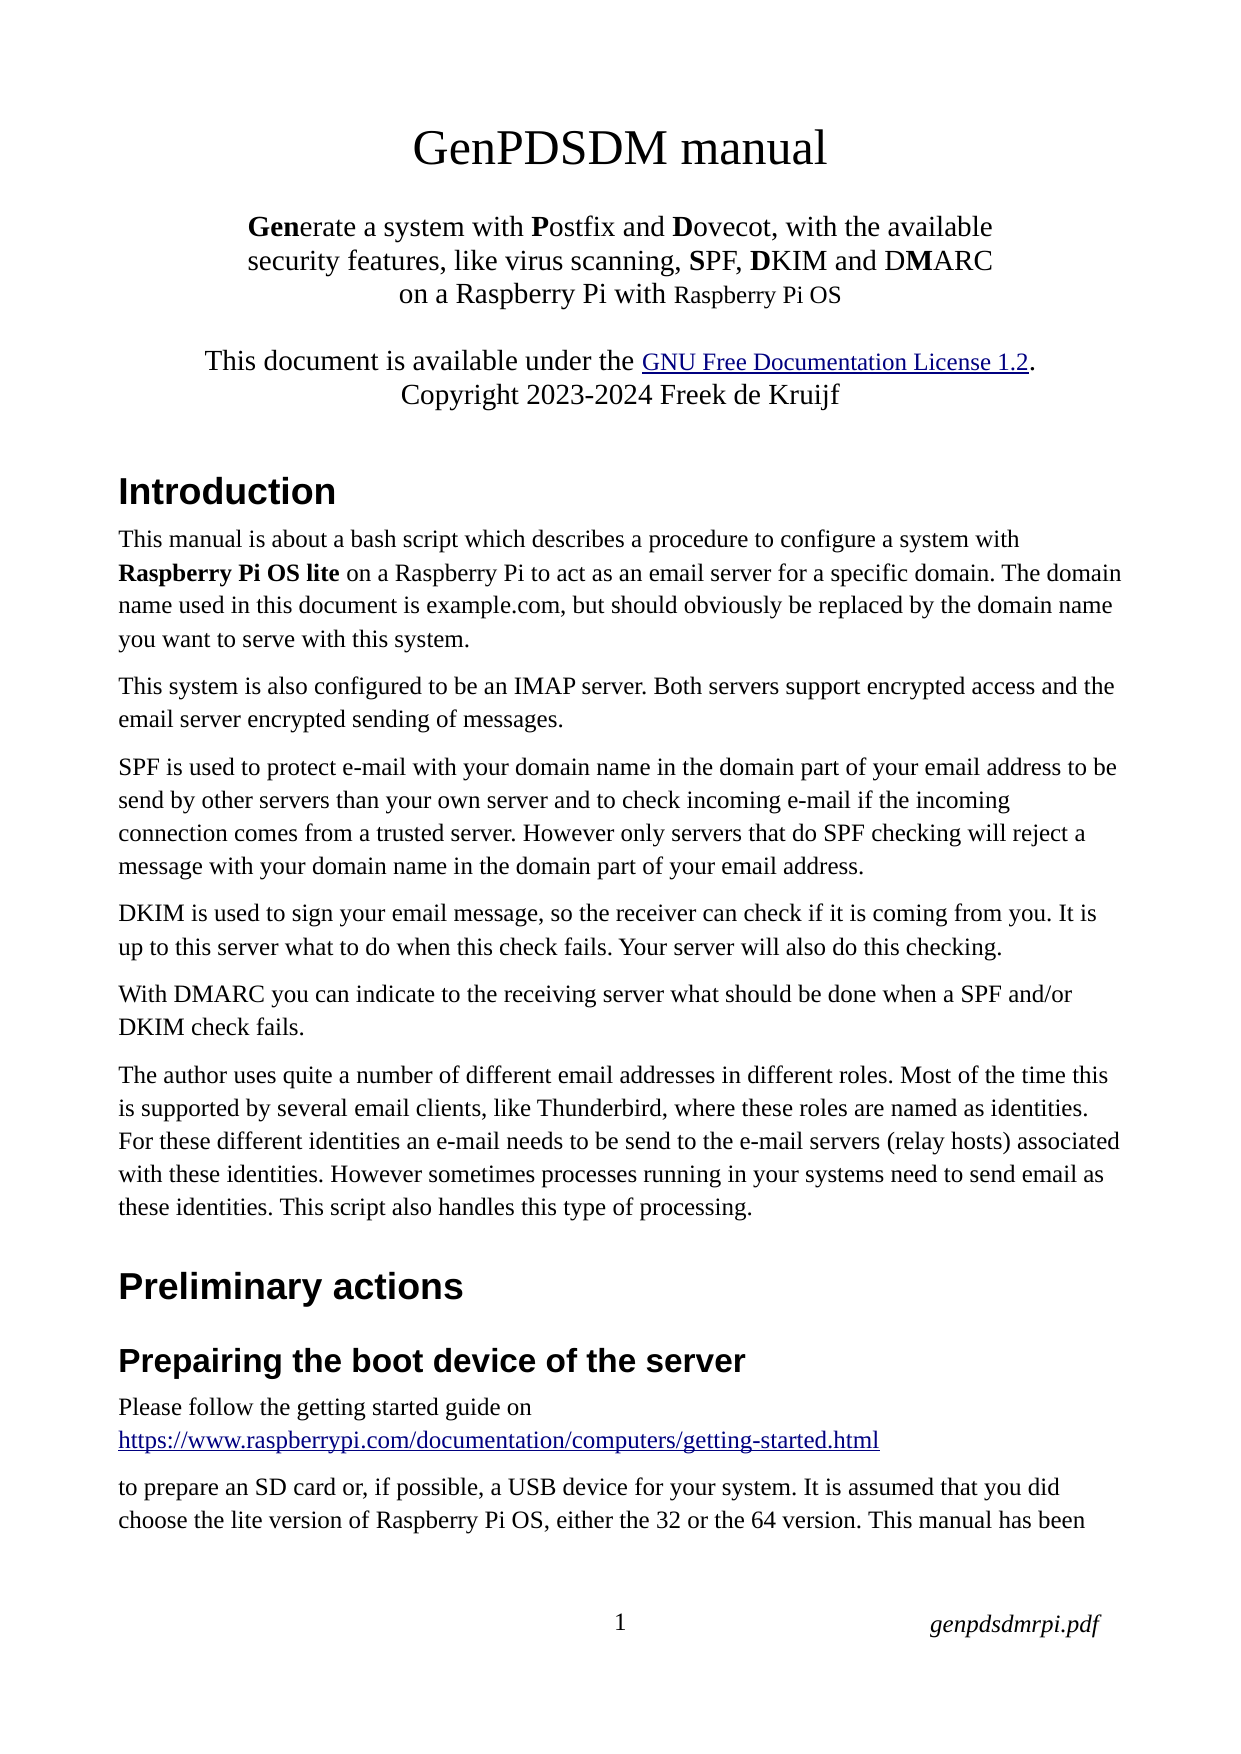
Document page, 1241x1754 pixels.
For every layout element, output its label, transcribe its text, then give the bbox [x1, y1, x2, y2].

text This manual is about a bash script which describes a procedure to configure a system with Raspberry Pi OS lite on a Raspberry Pi to act as an email server for a specific domain. The domain name used in this document is example.com, but should obviously be replaced by the domain name you want to serve with this system. [118, 524, 1122, 652]
text security features, like virus scanning, SPF, DKIM and DMARC [118, 243, 1122, 276]
subtitle Introduction [118, 469, 1122, 512]
subtitle Preliminary actions [118, 1264, 1122, 1308]
text on a Raspberry Pi with Raspberry Pi OS [118, 276, 1122, 310]
subtitle Prepairing the boot device of the server [118, 1341, 1122, 1379]
text This system is also configured to be an IMAP server. Both servers support encrypted access and the email server encrypted sending of messages. [118, 671, 1122, 733]
text to prepare an SD card or, if possible, a USB device for your system. It is assumed that you did choose the lite version of Raspberry Pi OS, either the 32 or the 64 version. This manual has been [118, 1472, 1122, 1534]
text Generate a system with Postfix and Dovecot, with the available [118, 209, 1122, 243]
text This document is available under the GNU Free Documentation License 1.2. [118, 343, 1122, 377]
text Please follow the getting started guide on https://www.raspberrypi.com/documentation/computers/getting-started.html [118, 1392, 1122, 1454]
text GenPDSDM manual [118, 118, 1122, 176]
text DKIM is used to sign your email message, so the receiver can check if it is coming from you. It is up to this server what to do when this check fails. Your server will also do this checking. [118, 898, 1122, 960]
text With DMARC you can indicate to the receiving server what should be done when a SPF and/or DKIM check fails. [118, 979, 1122, 1041]
text The author uses quite a number of different email addresses in different roles. Most of the time this is supported by several email clients, like Thunderbird, where these roles are named as identities. For these different identities an e-mail needs to be send to the e-mail servers (relay hosts) associated with these identities. However sometimes processes running in your systems need to send email as these identities. This script also handles this type of processing. [118, 1060, 1122, 1221]
text SPF is used to protect e-mail with your domain name in the domain part of your email address to be send by other servers than your own server and to check incoming e-mail if the incoming connection comes from a trusted server. However only servers that do SPF checking will reject a message with your domain name in the domain part of your email address. [118, 752, 1122, 880]
text Copyright 2023-2024 Freek de Kruijf [118, 377, 1122, 410]
